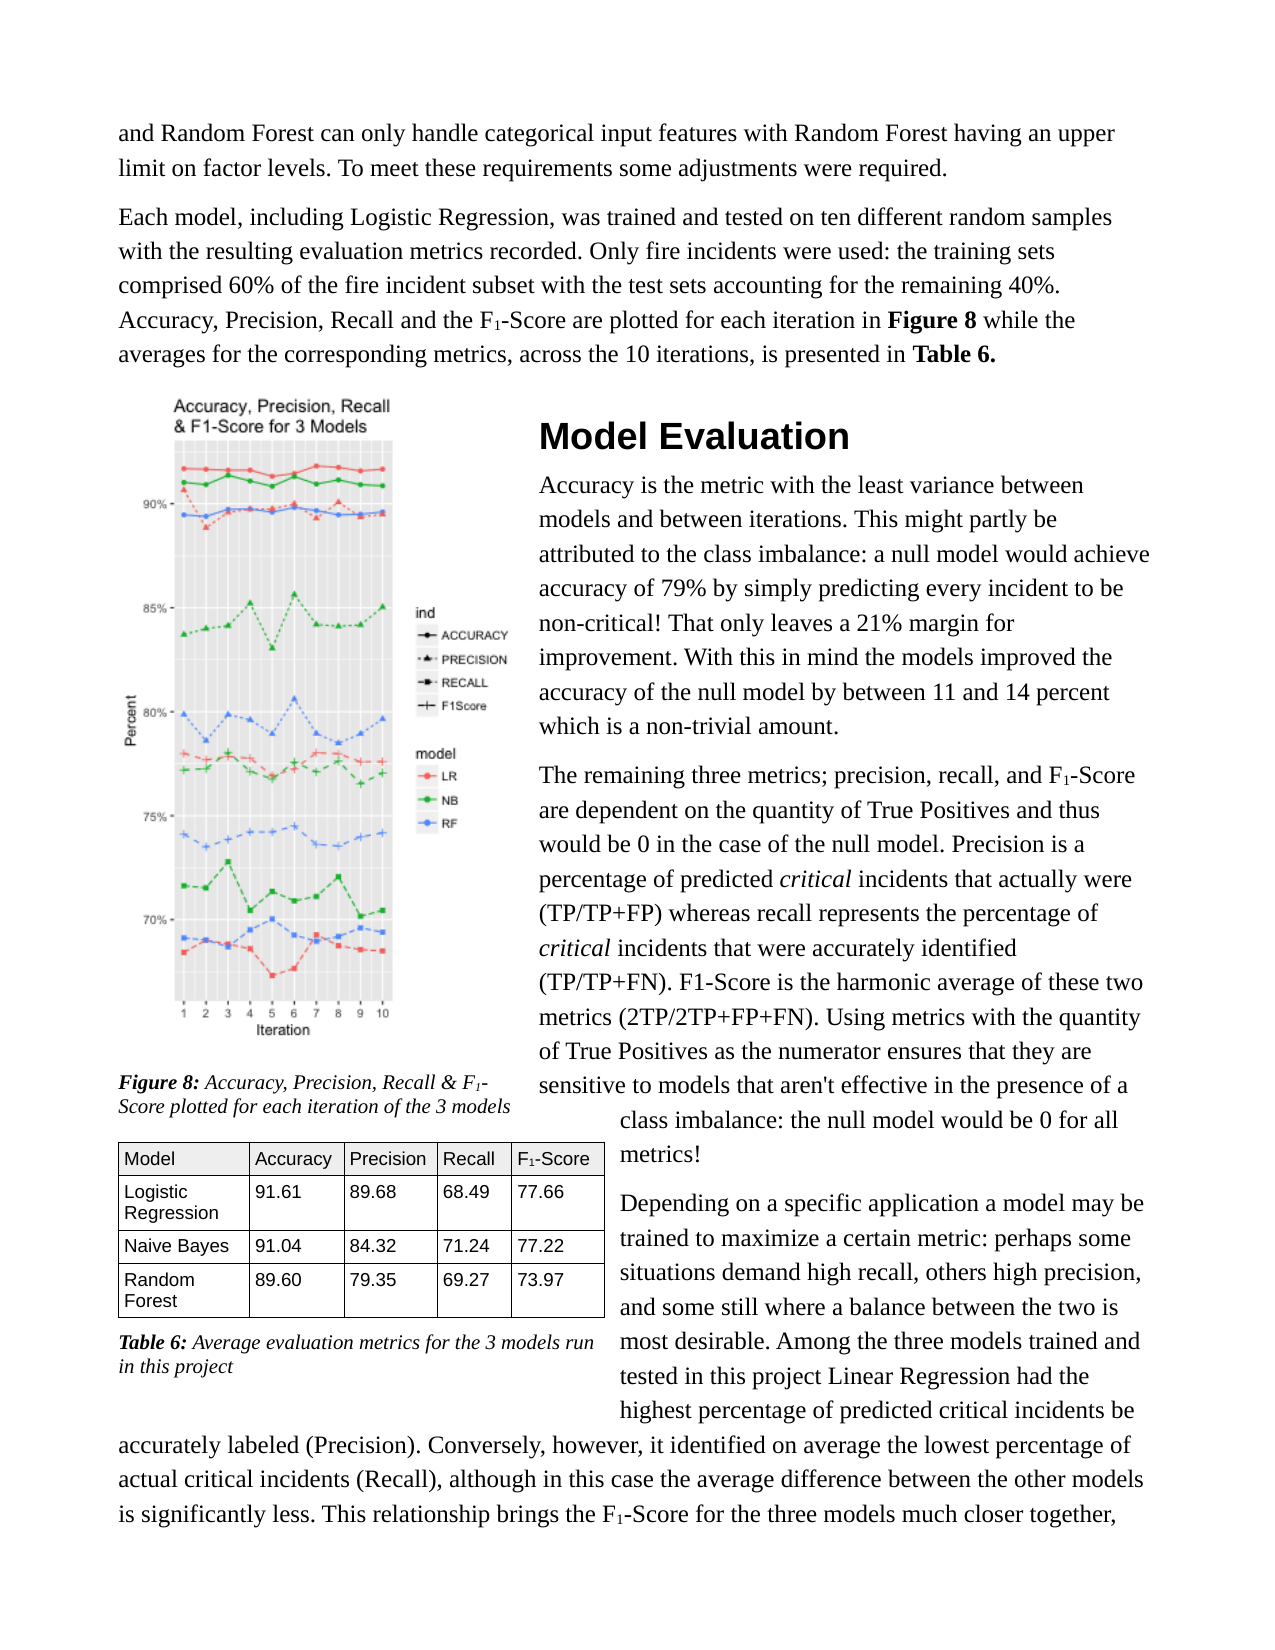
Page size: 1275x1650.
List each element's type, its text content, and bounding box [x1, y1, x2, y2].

text Table 6: Average evaluation metrics for the 3 models run in this project [118, 1330, 604, 1378]
table_header Model [119, 1143, 249, 1175]
table_cell 89.68 [345, 1176, 437, 1229]
text Each model, including Logistic Regression, was trained and tested on ten different random samples with the resulting evaluation metrics recorded. Only fire incidents were used: the training sets comprised 60% of the fire incident subset with the test sets accounting for the remaining 40%. Accuracy, Precision, Recall and the F1-Score are plotted for each iteration in Figure 8 while the averages for the corresponding metrics, across the 10 iterations, is presented in Table 6. [118, 202, 1157, 368]
table_header F1-Score [512, 1143, 604, 1175]
table_cell 91.61 [250, 1176, 344, 1229]
table_cell 77.66 [512, 1176, 604, 1229]
table_header Precision [345, 1143, 437, 1175]
table_cell Random Forest [119, 1264, 249, 1317]
text Depending on a specific application a model may be trained to maximize a certain metric: perhaps some situations demand high recall, others high precision, and some still where a balance between the two is most desirable. Among the three models trained and tested in this project Linear Regression had the highest percentage of predicted critical incidents be accurately labeled (Precision). Conversely, however, it identified on average the lowest percentage of actual critical incidents (Recall), although in this case the average difference between the other models is significantly less. This relationship brings the F1-Score for the three models much closer together, [118, 1188, 1157, 1528]
table_cell 68.49 [438, 1176, 511, 1229]
table_cell 73.97 [512, 1264, 604, 1317]
table_header Accuracy [250, 1143, 344, 1175]
text Figure 8: Accuracy, Precision, Recall & F1-Score plotted for each iteration of the 3 models [118, 1042, 523, 1118]
subtitle Model Evaluation [524, 414, 1157, 457]
table_cell 71.24 [438, 1231, 511, 1263]
table_cell 84.32 [345, 1231, 437, 1263]
picture [118, 392, 524, 1042]
text and Random Forest can only handle categorical input features with Random Forest having an upper limit on factor levels. To meet these requirements some adjustments were required. [118, 118, 1157, 181]
table_cell 69.27 [438, 1264, 511, 1317]
text Accuracy is the metric with the least variance between models and between iterations. This might partly be attributed to the class imbalance: a null model would achieve accuracy of 79% by simply predicting every incident to be non-critical! That only leaves a 21% margin for improvement. With this in mind the models improved the accuracy of the null model by between 11 and 14 percent which is a non-trivial amount. [524, 470, 1157, 740]
table_cell 91.04 [250, 1231, 344, 1263]
table_cell Naive Bayes [119, 1231, 249, 1263]
table_header Recall [438, 1143, 511, 1175]
table_cell 89.60 [250, 1264, 344, 1317]
text The remaining three metrics; precision, recall, and F1-Score are dependent on the quantity of True Positives and thus would be 0 in the case of the null model. Precision is a percentage of predicted critical incidents that actually were (TP/TP+FP) whereas recall represents the percentage of critical incidents that were accurately identified (TP/TP+FN). F1-Score is the harmonic average of these two metrics (2TP/2TP+FP+FN). Using metrics with the quantity of True Positives as the numerator ensures that they are sensitive to models that aren't effective in the presence of a class imbalance: the null model would be 0 for all metrics! [118, 760, 1157, 1168]
table_cell Logistic Regression [119, 1176, 249, 1229]
table_cell 77.22 [512, 1231, 604, 1263]
table_cell 79.35 [345, 1264, 437, 1317]
